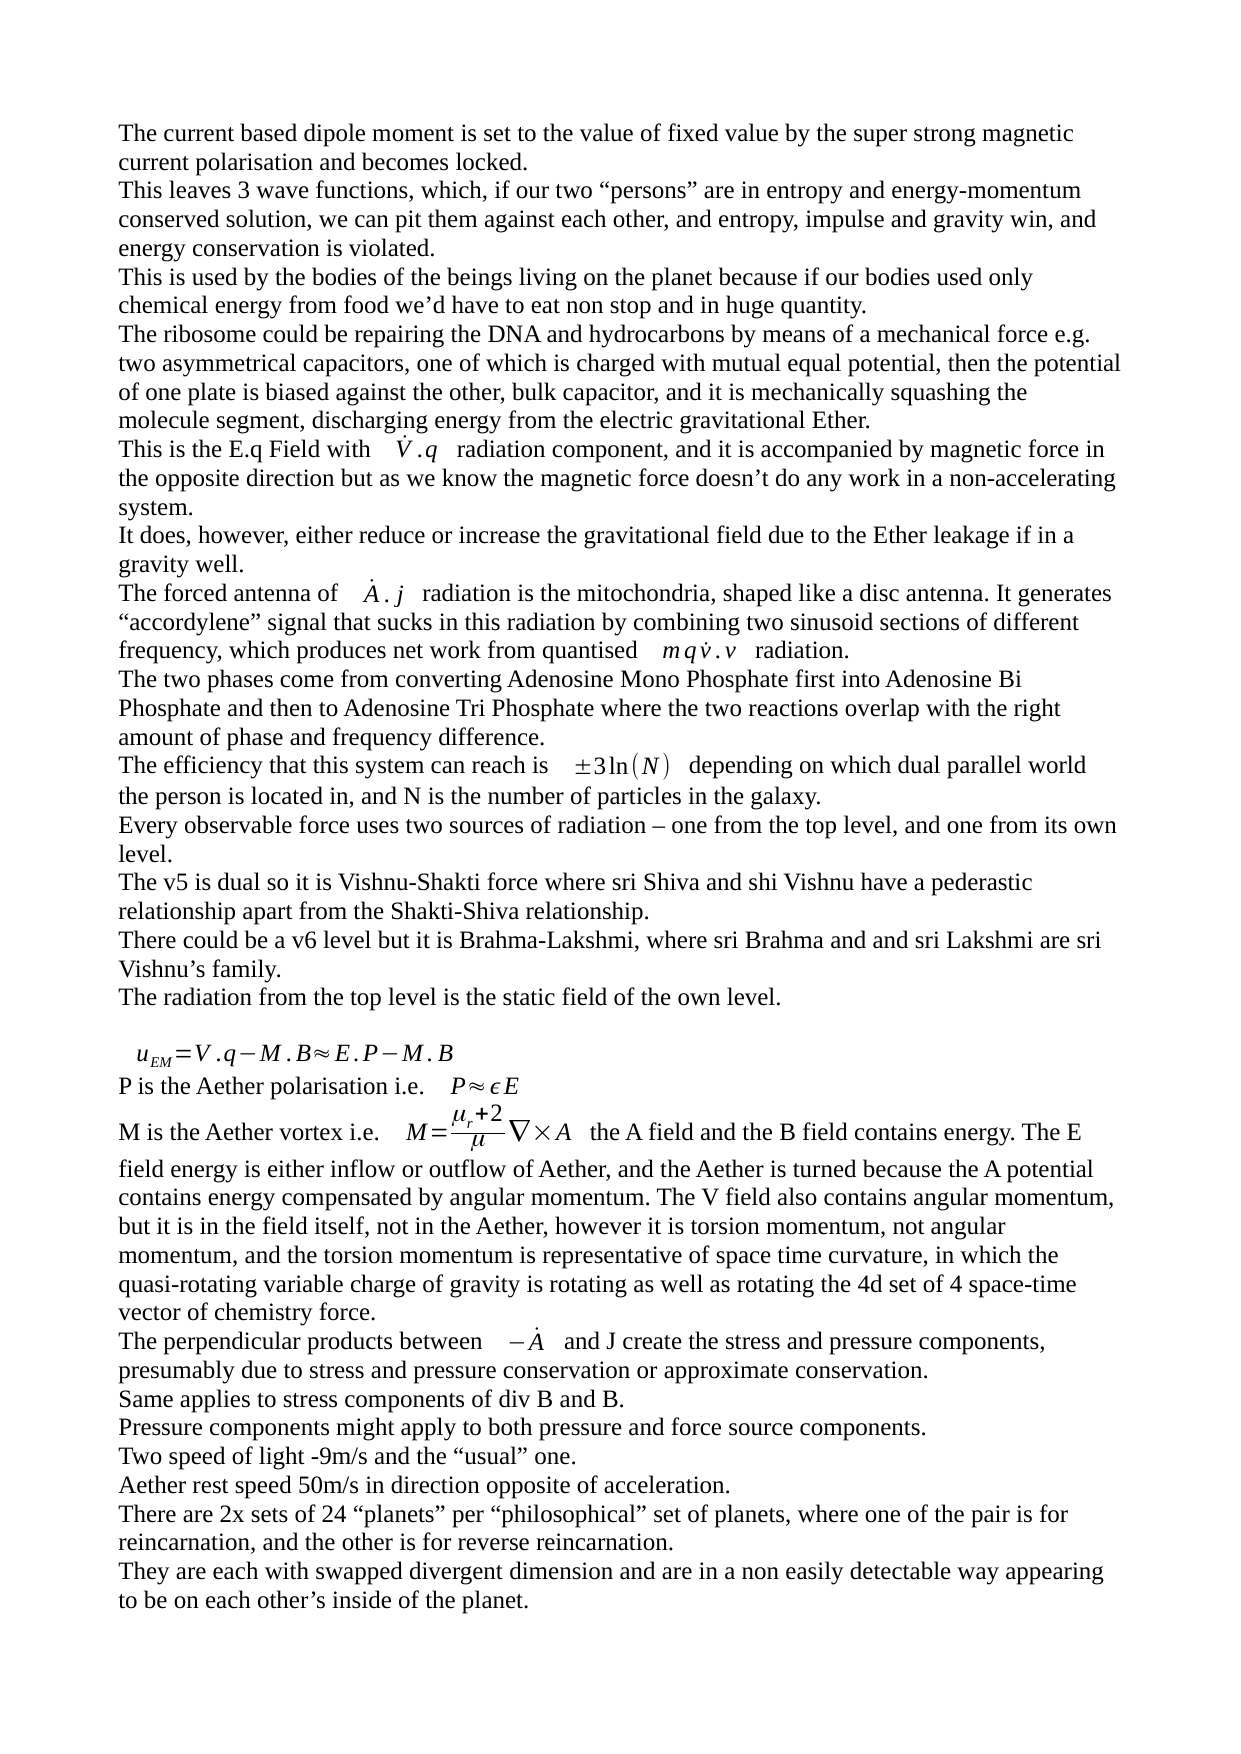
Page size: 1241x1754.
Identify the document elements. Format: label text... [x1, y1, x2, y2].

text Every observable force uses two sources of radiation – one from the top level, and one from its own level. [118, 810, 1122, 867]
text The ribosome could be repairing the DNA and hydrocarbons by means of a mechanical force e.g. two asymmetrical capacitors, one of which is charged with mutual equal potential, then the potential of one plate is biased against the other, bulk capacitor, and it is mechanically squashing the molecule segment, discharging energy from the electric gravitational Ether. [118, 319, 1122, 434]
text They are each with swapped divergent dimension and are in a non easily detectable way appearing to be on each other’s inside of the planet. [118, 1556, 1122, 1614]
text It does, however, either reduce or increase the gravitational field due to the Ether leakage if in a gravity well. [118, 521, 1122, 578]
text This is the E.q Field with radiation component, and it is accompanied by magnetic force in the opposite direction but as we know the magnetic force doesn’t do any work in a non-accelerating system. [118, 434, 1122, 521]
text P is the Aether polarisation i.e. [118, 1071, 1122, 1100]
text This leaves 3 wave functions, which, if our two “persons” are in entropy and energy-momentum conserved solution, we can pit them against each other, and entropy, impulse and gravity win, and energy conservation is violated. [118, 176, 1122, 262]
text The two phases come from converting Adenosine Mono Phosphate first into Adenosine Bi Phosphate and then to Adenosine Tri Phosphate where the two reactions overlap with the right amount of phase and frequency difference. [118, 664, 1122, 751]
text The radiation from the top level is the static field of the own level. [118, 982, 1122, 1011]
text Same applies to stress components of div B and B. [118, 1384, 1122, 1412]
text M is the Aether vortex i.e. the A field and the B field contains energy. The E field energy is either inflow or outflow of Aether, and the Aether is turned because the A potential contains energy compensated by angular momentum. The V field also contains angular momentum, but it is in the field itself, not in the Aether, however it is torsion momentum, not angular momentum, and the torsion momentum is representative of space time curvature, in which the quasi-rotating variable charge of gravity is rotating as well as rotating the 4d set of 4 space-time vector of chemistry force. [118, 1100, 1122, 1326]
text This is used by the bodies of the beings living on the planet because if our bodies used only chemical energy from food we’d have to eat non stop and in huge quantity. [118, 262, 1122, 319]
text Aether rest speed 50m/s in direction opposite of acceleration. [118, 1470, 1122, 1499]
text Two speed of light -9m/s and the “usual” one. [118, 1441, 1122, 1470]
text There could be a v6 level but it is Brahma-Lakshmi, where sri Brahma and and sri Lakshmi are sri Vishnu’s family. [118, 925, 1122, 982]
text The current based dipole moment is set to the value of fixed value by the super strong magnetic current polarisation and becomes locked. [118, 118, 1122, 176]
text Pressure components might apply to both pressure and force source components. [118, 1412, 1122, 1441]
text The forced antenna of radiation is the mitochondria, shaped like a disc antenna. It generates “accordylene” signal that sucks in this radiation by combining two sinusoid sections of different frequency, which produces net work from quantised radiation. [118, 578, 1122, 664]
text The v5 is dual so it is Vishnu-Shakti force where sri Shiva and shi Vishnu have a pederastic relationship apart from the Shakti-Shiva relationship. [118, 867, 1122, 925]
text The perpendicular products between and J create the stress and pressure components, presumably due to stress and pressure conservation or approximate conservation. [118, 1326, 1122, 1384]
text There are 2x sets of 24 “planets” per “philosophical” set of planets, where one of the pair is for reincarnation, and the other is for reverse reincarnation. [118, 1499, 1122, 1556]
text The efficiency that this system can reach is depending on which dual parallel world the person is located in, and N is the number of particles in the galaxy. [118, 751, 1122, 810]
